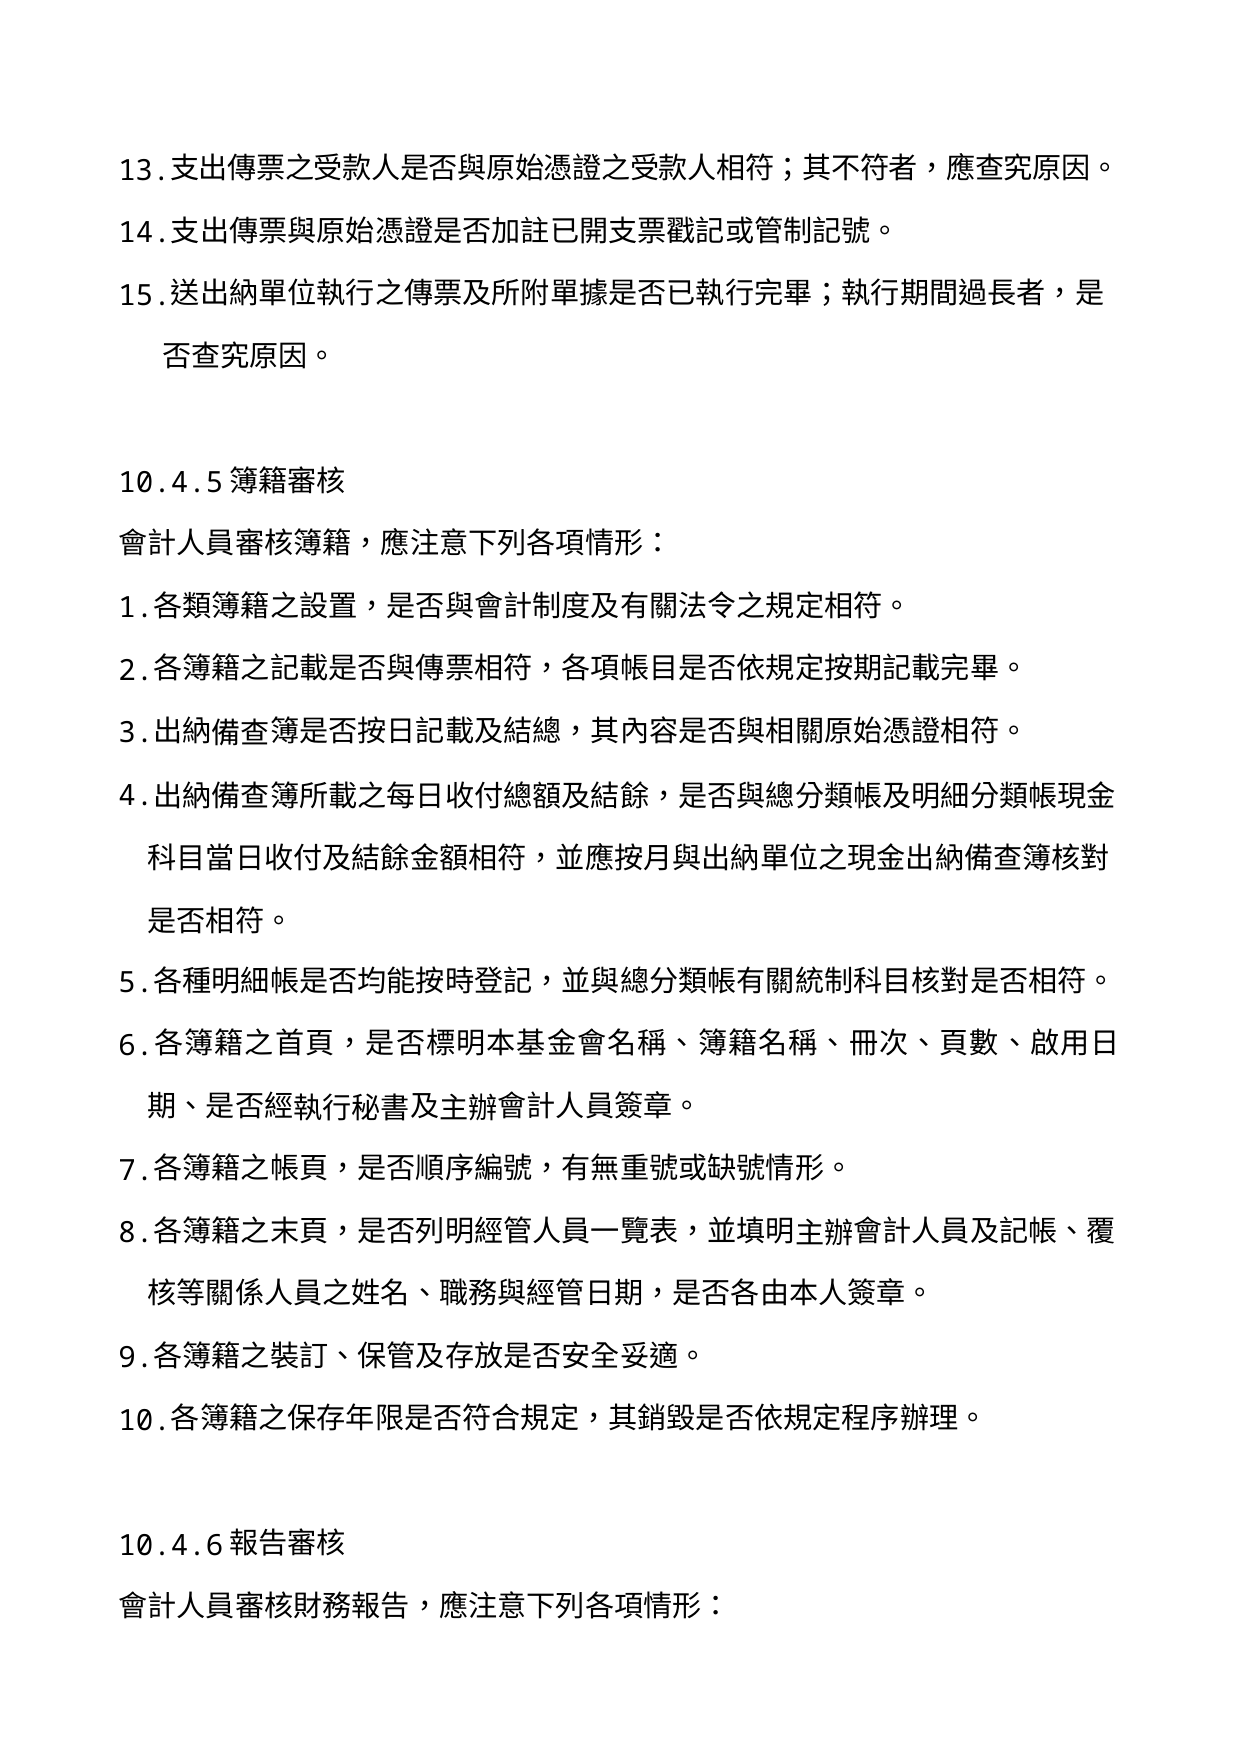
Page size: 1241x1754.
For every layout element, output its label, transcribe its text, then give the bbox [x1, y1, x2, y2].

text 8.各簿籍之末頁，是否列明經管人員一覽表，並填明主辦會計人員及記帳、覆核等關係人員之姓名、職務與經管日期，是否各由本人簽章。 [118, 1189, 1122, 1314]
text 4.出納備查簿所載之每日收付總額及結餘，是否與總分類帳及明細分類帳現金科目當日收付及結餘金額相符，並應按月與出納單位之現金出納備查簿核對是否相符。 [118, 752, 1122, 939]
text 2.各簿籍之記載是否與傳票相符，各項帳目是否依規定按期記載完畢。 [118, 627, 1122, 689]
text 3.出納備查簿是否按日記載及結總，其內容是否與相關原始憑證相符。 [118, 689, 1122, 752]
text 會計人員審核財務報告，應注意下列各項情形： [118, 1564, 1122, 1627]
text 14.支出傳票與原始憑證是否加註已開支票戳記或管制記號。 [118, 189, 1122, 252]
text 10.4.5簿籍審核 [118, 439, 1122, 502]
text 13.支出傳票之受款人是否與原始憑證之受款人相符；其不符者，應查究原因。 [118, 127, 1122, 189]
text 1.各類簿籍之設置，是否與會計制度及有關法令之規定相符。 [118, 564, 1122, 627]
text 7.各簿籍之帳頁，是否順序編號，有無重號或缺號情形。 [118, 1127, 1122, 1189]
text 會計人員審核簿籍，應注意下列各項情形： [118, 502, 1122, 564]
text 6.各簿籍之首頁，是否標明本基金會名稱、簿籍名稱、冊次、頁數、啟用日期、是否經執行秘書及主辦會計人員簽章。 [118, 1002, 1122, 1127]
text 5.各種明細帳是否均能按時登記，並與總分類帳有關統制科目核對是否相符。 [118, 939, 1122, 1002]
text 15.送出納單位執行之傳票及所附單據是否已執行完畢；執行期間過長者，是否查究原因。 [118, 252, 1122, 377]
text 9.各簿籍之裝訂、保管及存放是否安全妥適。 [118, 1314, 1122, 1377]
text 10.4.6報告審核 [118, 1502, 1122, 1564]
text 10.各簿籍之保存年限是否符合規定，其銷毀是否依規定程序辦理。 [118, 1377, 1122, 1439]
